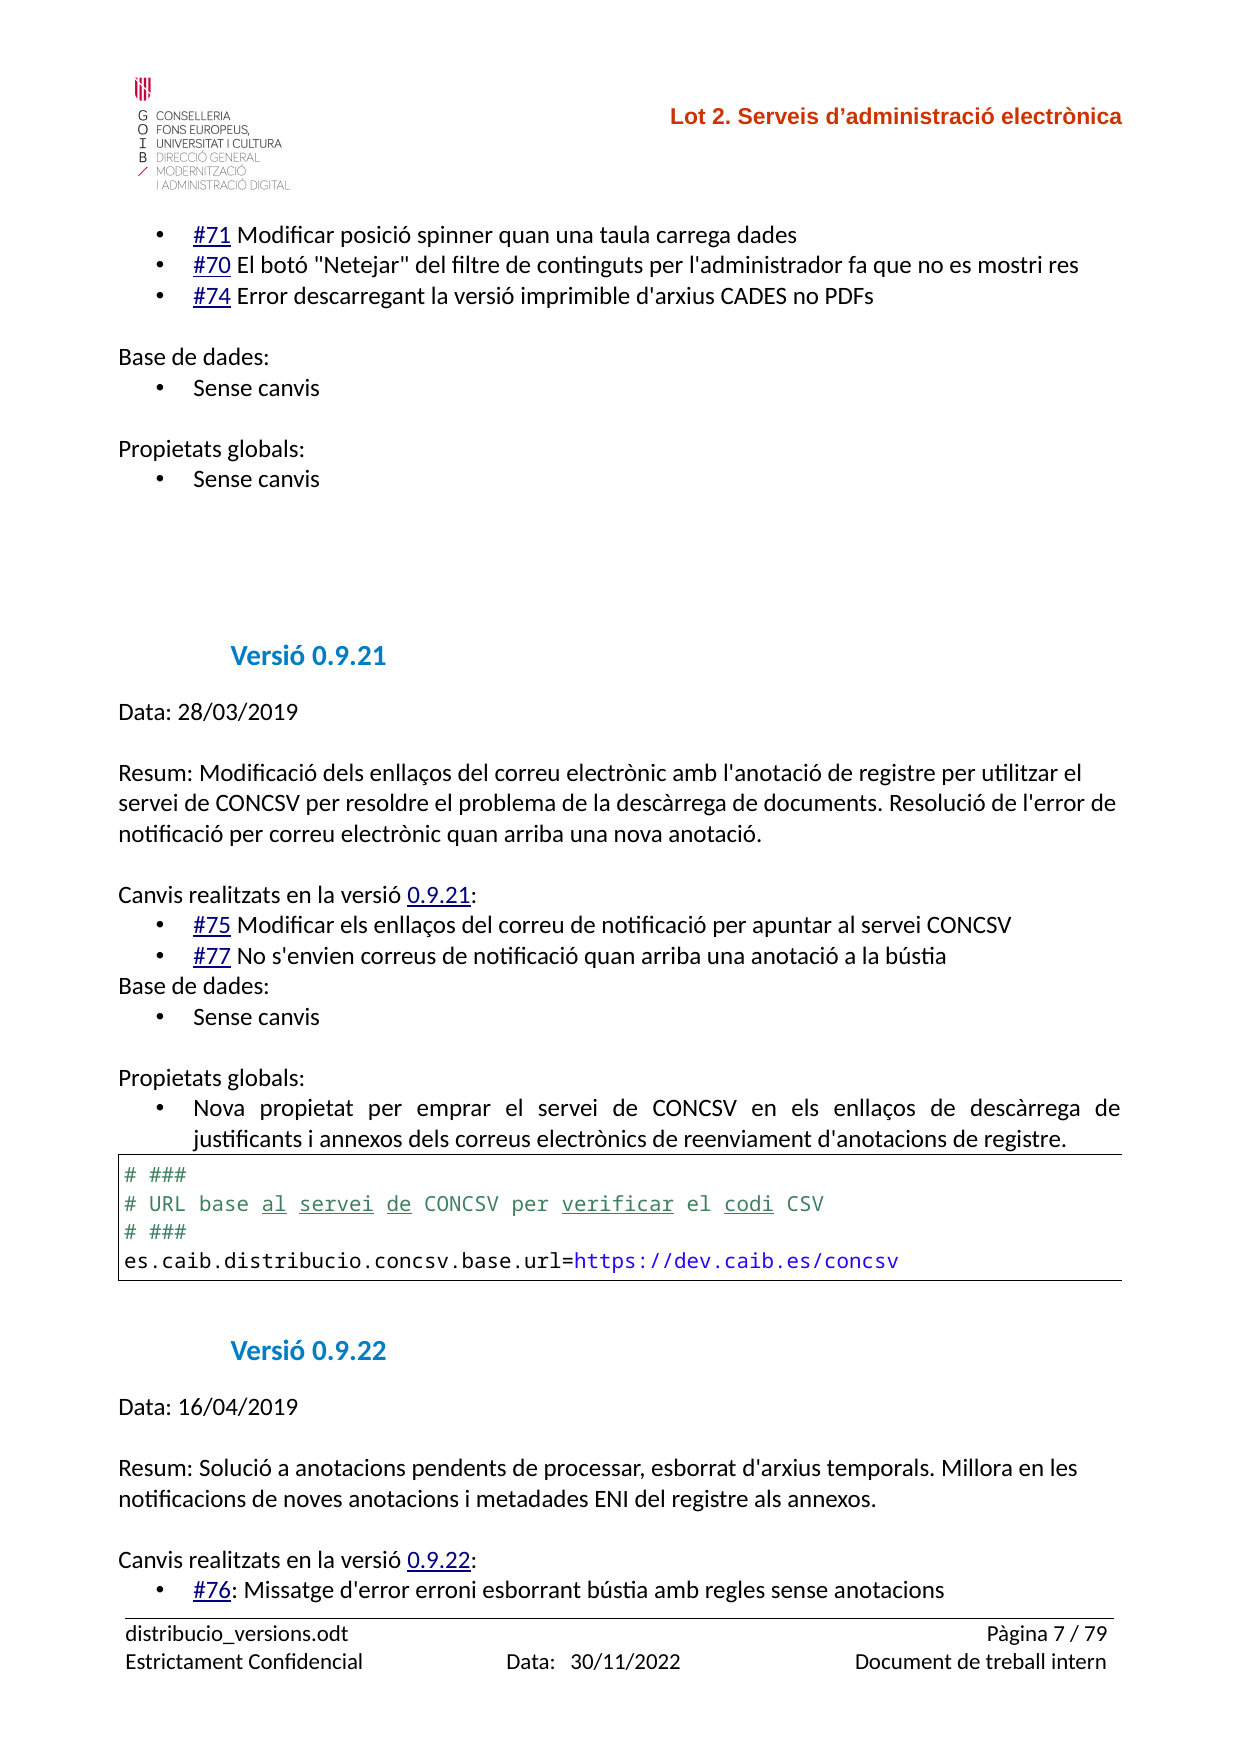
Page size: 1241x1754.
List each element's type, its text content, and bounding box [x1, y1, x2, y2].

list #71 Modificar posició spinner quan una taula carrega dades [156, 219, 1122, 250]
text Canvis realitzats en la versió 0.9.21: [118, 879, 1122, 909]
text Propietats globals: [118, 433, 1122, 463]
list Nova propietat per emprar el servei de CONCSV en els enllaços de descàrrega de justificants i annexos dels correus electrònics de reenviament d'anotacions de registre. [156, 1093, 1122, 1154]
text Canvis realitzats en la versió 0.9.22: [118, 1544, 1122, 1574]
subtitle Versió 0.9.21 [153, 637, 1122, 672]
list #74 Error descarregant la versió imprimible d'arxius CADES no PDFs [156, 280, 1122, 311]
picture [126, 70, 299, 197]
text Resum: Modificació dels enllaços del correu electrònic amb l'anotació de registre per utilitzar el servei de CONCSV per resoldre el problema de la descàrrega de documents. Resolució de l'error de notificació per correu electrònic quan arriba una nova anotació. [118, 757, 1122, 848]
text Data: 16/04/2019 [118, 1391, 1122, 1422]
text Base de dades: [118, 341, 1122, 372]
list Sense canvis [156, 463, 1122, 494]
list Sense canvis [156, 372, 1122, 402]
subtitle Versió 0.9.22 [153, 1332, 1122, 1368]
list #76: Missatge d'error erroni esborrant bústia amb regles sense anotacions [156, 1574, 1122, 1605]
text Resum: Solució a anotacions pendents de processar, esborrat d'arxius temporals. Millora en les notificacions de noves anotacions i metadades ENI del registre als annexos. [118, 1452, 1122, 1513]
text Base de dades: [118, 971, 1122, 1001]
list #75 Modificar els enllaços del correu de notificació per apuntar al servei CONCSV [156, 909, 1122, 940]
list #70 El botó "Netejar" del filtre de continguts per l'administrador fa que no es mostri res [156, 250, 1122, 280]
list Sense canvis [156, 1001, 1122, 1032]
text Data: 28/03/2019 [118, 696, 1122, 726]
list #77 No s'envien correus de notificació quan arriba una anotació a la bústia [156, 940, 1122, 971]
text Propietats globals: [118, 1062, 1122, 1093]
table_header # ### # URL base al servei de CONCSV per verificar el codi CSV # ### es.caib.distribucio.concsv.base.url=https://dev.caib.es/concsv [119, 1155, 1122, 1280]
